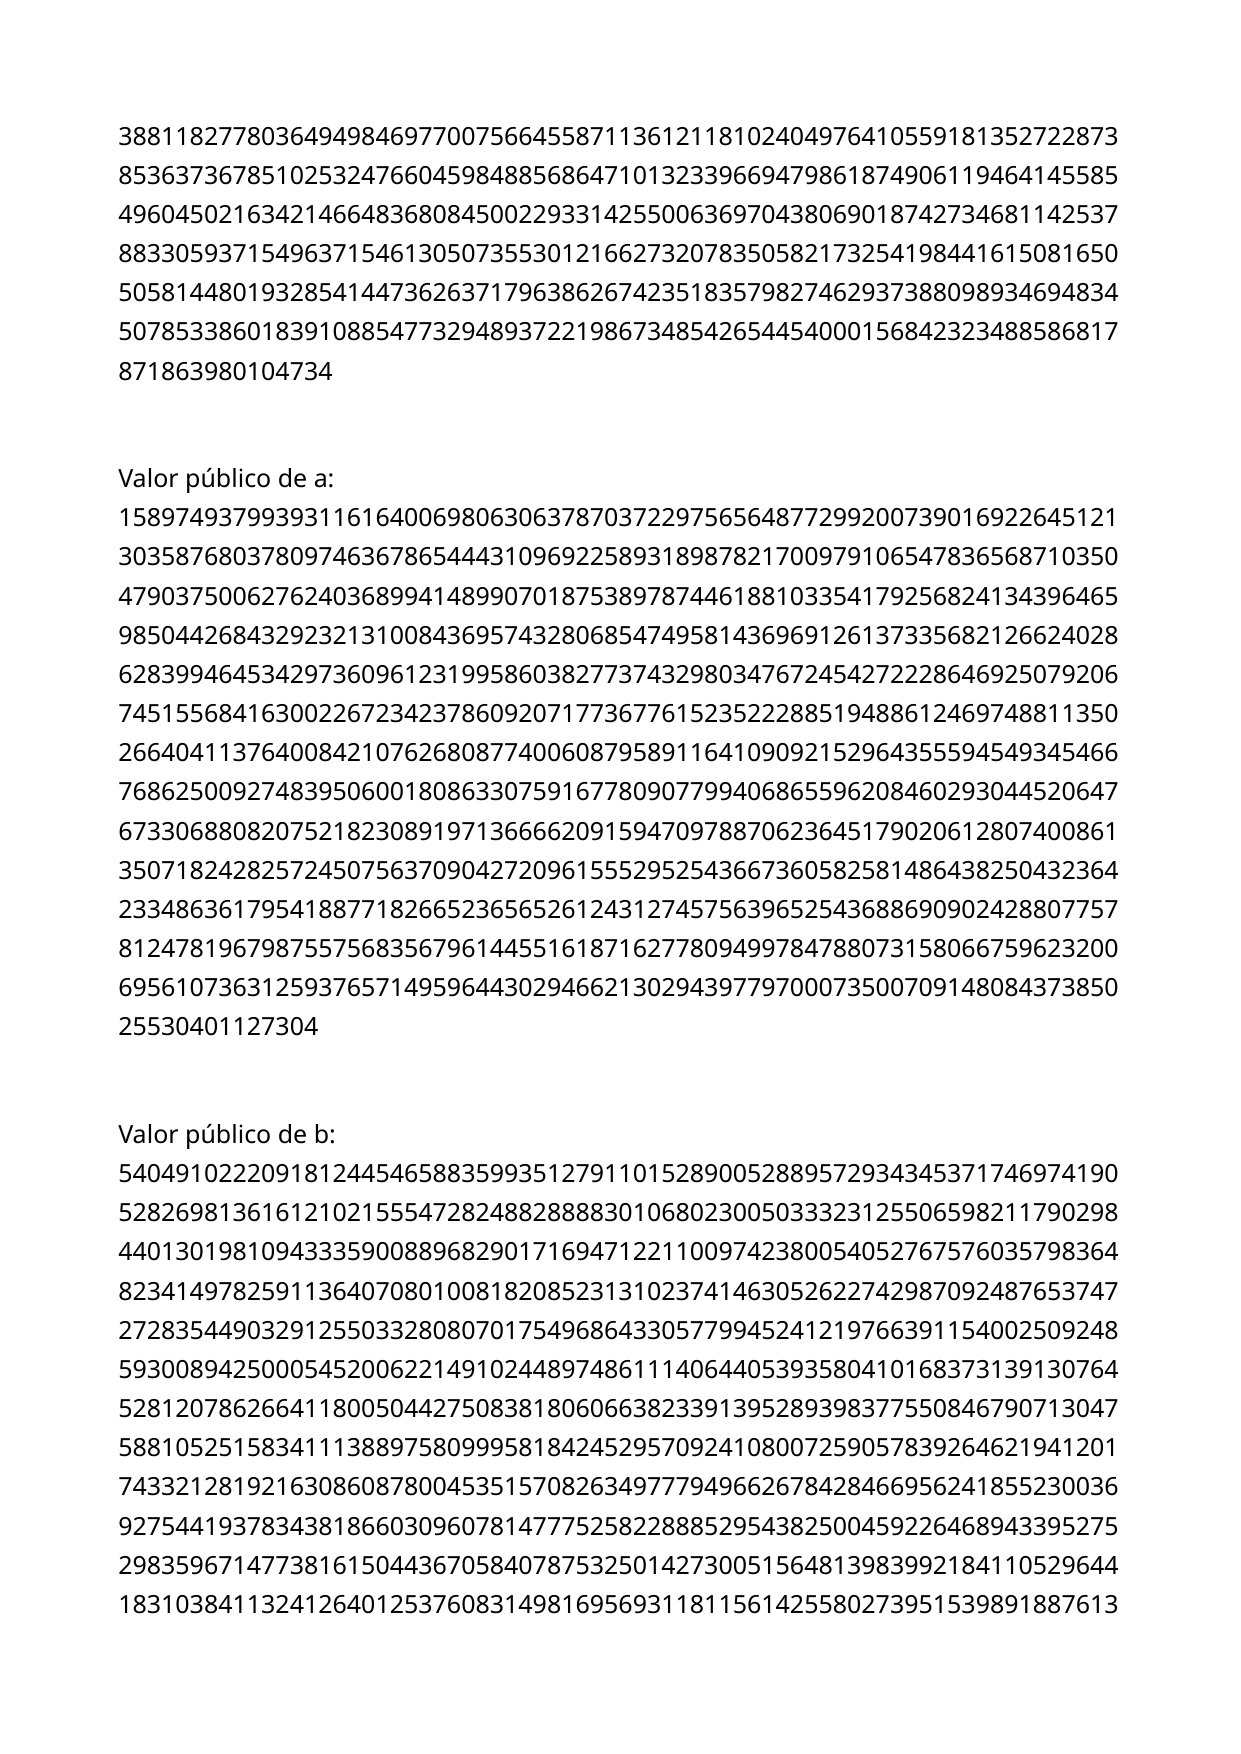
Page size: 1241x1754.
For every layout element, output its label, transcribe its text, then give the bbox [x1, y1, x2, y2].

text Valor público de b: 540491022209181244546588359935127911015289005288957293434537174697419052826981361612102155547282488288883010680230050333231255065982117902984401301981094333590088968290171694712211009742380054052767576035798364823414978259113640708010081820852313102374146305262274298709248765374727283544903291255033280807017549686433057799452412197663911540025092485930089425000545200622149102448974861114064405393580410168373139130764528120786266411800504427508381806066382339139528939837755084679071304758810525158341113889758099958184245295709241080072590578392646219412017433212819216308608780045351570826349777949662678428466956241855230036927544193783438186603096078147775258228885295438250045922646894339527529835967147738161504436705840787532501427300515648139839921841105296441831038411324126401253760831498169569311811561425580273951539891887613 [118, 1116, 1122, 1621]
text 388118277803649498469770075664558711361211810240497641055918135272287385363736785102532476604598488568647101323396694798618749061194641455854960450216342146648368084500229331425500636970438069018742734681142537883305937154963715461305073553012166273207835058217325419844161508165050581448019328541447362637179638626742351835798274629373880989346948345078533860183910885477329489372219867348542654454000156842323488586817871863980104734 [118, 118, 1122, 387]
text Valor público de a: 158974937993931161640069806306378703722975656487729920073901692264512130358768037809746367865444310969225893189878217009791065478365687103504790375006276240368994148990701875389787446188103354179256824134396465985044268432923213100843695743280685474958143696912613733568212662402862839946453429736096123199586038277374329803476724542722286469250792067451556841630022672342378609207177367761523522288519488612469748811350266404113764008421076268087740060879589116410909215296435559454934546676862500927483950600180863307591677809077994068655962084602930445206476733068808207521823089197136666209159470978870623645179020612807400861350718242825724507563709042720961555295254366736058258148643825043236423348636179541887718266523656526124312745756396525436886909024288077578124781967987557568356796144551618716277809499784788073158066759623200695610736312593765714959644302946621302943977970007350070914808437385025530401127304 [118, 461, 1122, 1043]
